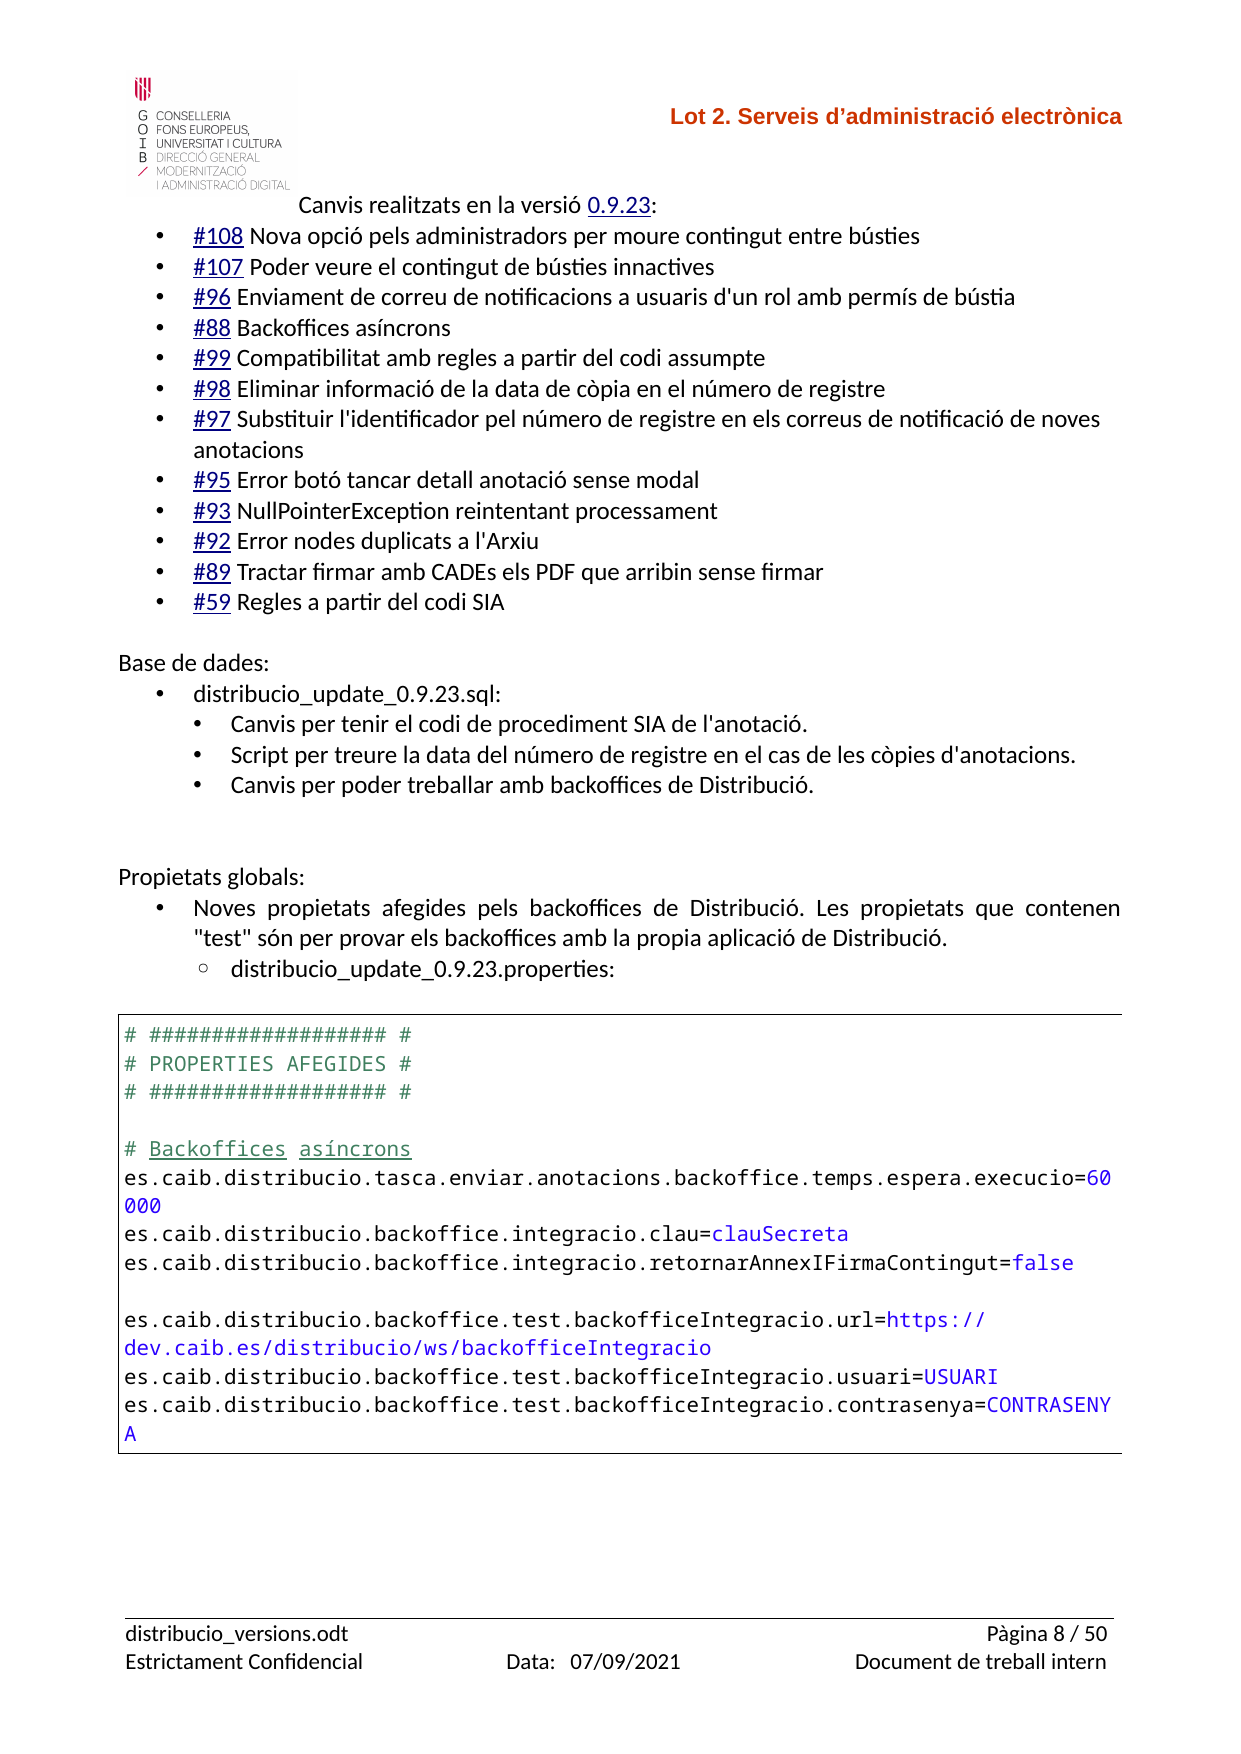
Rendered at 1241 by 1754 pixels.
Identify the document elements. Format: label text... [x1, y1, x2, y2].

list #93 NullPointerException reintentant processament [156, 495, 1122, 525]
list #95 Error botó tancar detall anotació sense modal [156, 464, 1122, 495]
list Script per treure la data del número de registre en el cas de les còpies d'anotacions. [193, 739, 1122, 769]
list #88 Backoffices asíncrons [156, 312, 1122, 342]
list #108 Nova opció pels administradors per moure contingut entre bústies [156, 220, 1122, 251]
text Base de dades: [118, 647, 1122, 678]
picture [126, 70, 299, 197]
list Canvis per tenir el codi de procediment SIA de l'anotació. [193, 708, 1122, 739]
list Noves propietats afegides pels backoffices de Distribució. Les propietats que contenen "test" són per provar els backoffices amb la propia aplicació de Distribució. [156, 892, 1122, 953]
list Canvis per poder treballar amb backoffices de Distribució. [193, 769, 1122, 800]
list #97 Substituir l'identificador pel número de registre en els correus de notificació de noves anotacions [156, 403, 1122, 464]
list distribucio_update_0.9.23.properties: [193, 953, 1122, 983]
list #99 Compatibilitat amb regles a partir del codi assumpte [156, 342, 1122, 373]
list #98 Eliminar informació de la data de còpia en el número de registre [156, 373, 1122, 403]
list #92 Error nodes duplicats a l'Arxiu [156, 525, 1122, 556]
list distribucio_update_0.9.23.sql: [156, 678, 1122, 708]
list #59 Regles a partir del codi SIA [156, 586, 1122, 617]
list #96 Enviament de correu de notificacions a usuaris d'un rol amb permís de bústia [156, 281, 1122, 312]
text Canvis realitzats en la versió 0.9.23: [118, 190, 1122, 220]
text Propietats globals: [118, 861, 1122, 892]
list #89 Tractar firmar amb CADEs els PDF que arribin sense firmar [156, 556, 1122, 586]
table_header # ################### # # PROPERTIES AFEGIDES # # ################### # # Backoffices asíncrons es.caib.distribucio.tasca.enviar.anotacions.backoffice.temps.espera.execucio=60000 es.caib.distribucio.backoffice.integracio.clau=clauSecreta es.caib.distribucio.backoffice.integracio.retornarAnnexIFirmaContingut=false es.caib.distribucio.backoffice.test.backofficeIntegracio.url=https://dev.caib.es/distribucio/ws/backofficeIntegracio es.caib.distribucio.backoffice.test.backofficeIntegracio.usuari=USUARI es.caib.distribucio.backoffice.test.backofficeIntegracio.contrasenya=CONTRASENYA [119, 1015, 1122, 1453]
list #107 Poder veure el contingut de bústies innactives [156, 251, 1122, 281]
